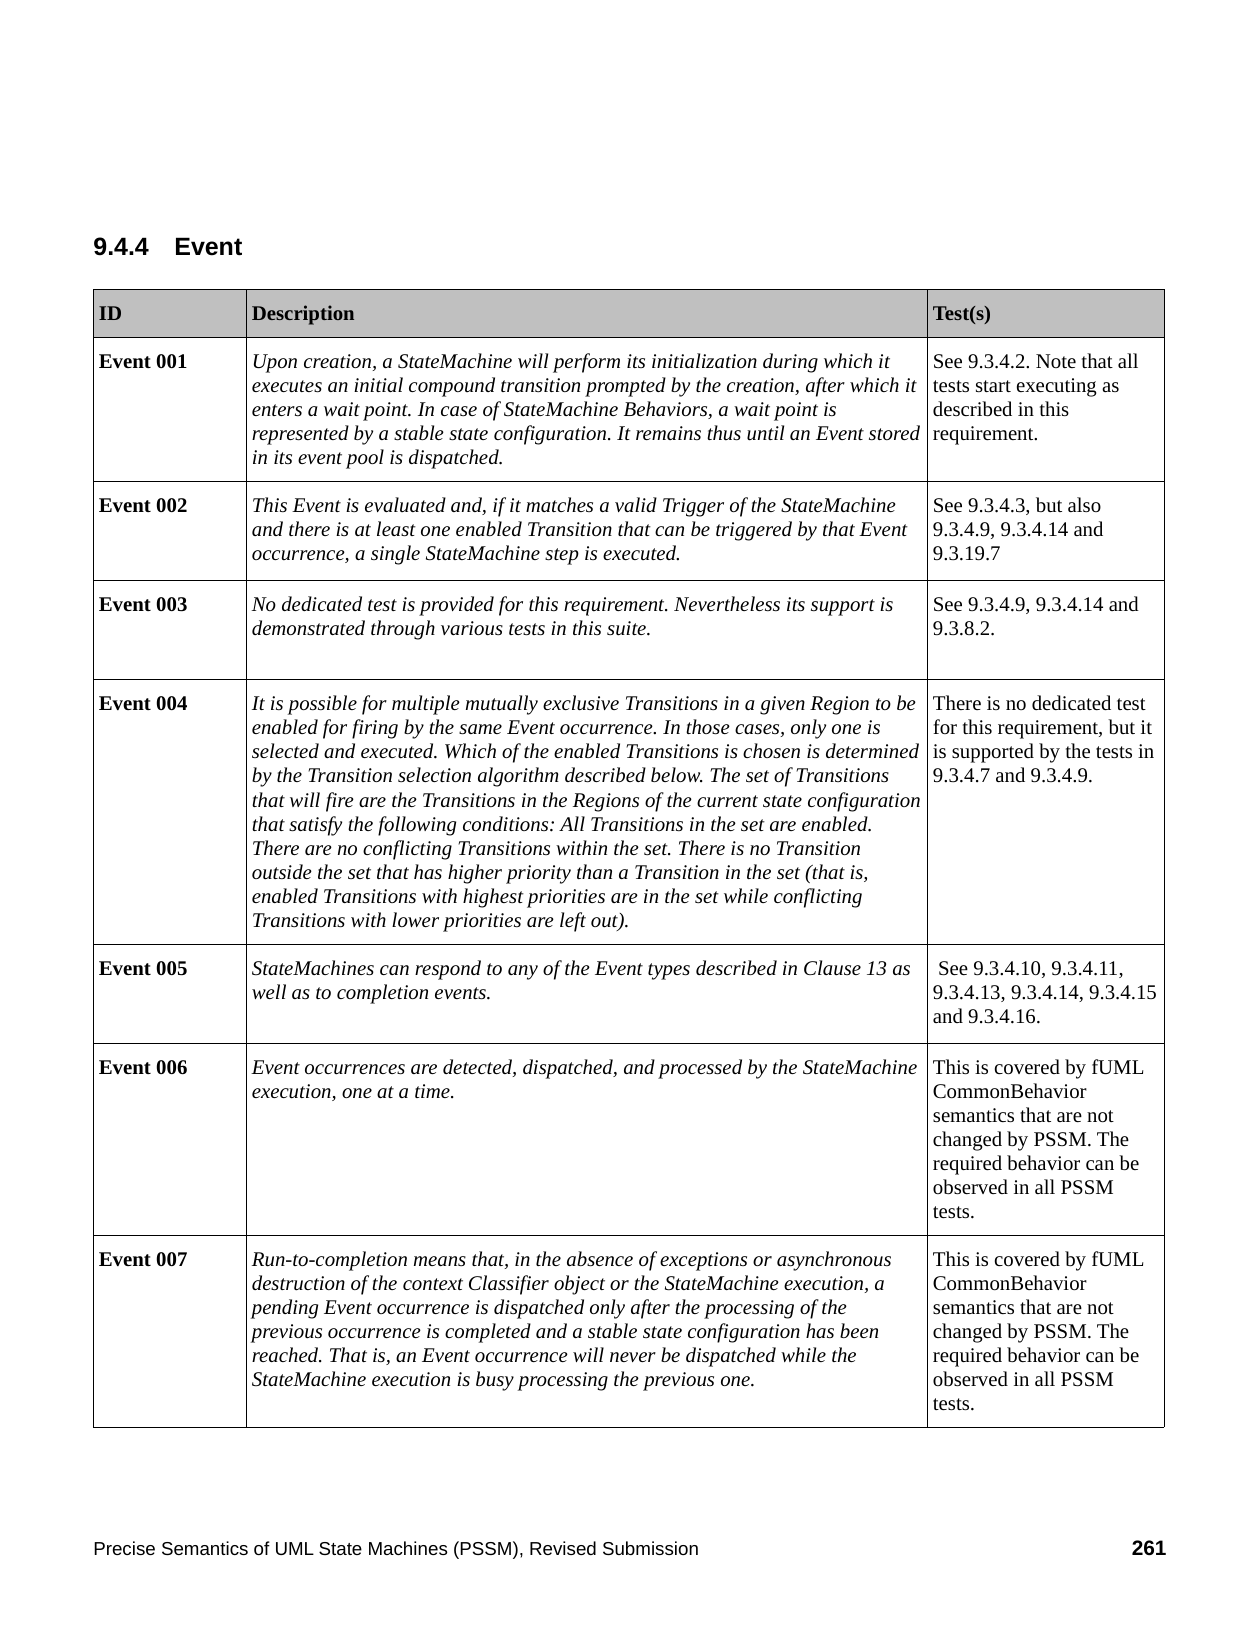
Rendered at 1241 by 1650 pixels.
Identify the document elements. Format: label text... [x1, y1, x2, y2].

table_cell Event 001 [94, 338, 246, 481]
table_cell No dedicated test is provided for this requirement. Nevertheless its support is demonstrated through various tests in this suite. [247, 581, 927, 679]
table_cell This Event is evaluated and, if it matches a valid Trigger of the StateMachine and there is at least one enabled Transition that can be triggered by that Event occurrence, a single StateMachine step is executed. [247, 482, 927, 580]
table_cell Event 005 [94, 945, 246, 1043]
table_cell This is covered by fUML CommonBehavior semantics that are not changed by PSSM. The required behavior can be observed in all PSSM tests. [928, 1044, 1164, 1235]
subtitle Event [93, 231, 1164, 260]
table_cell Event occurrences are detected, dispatched, and processed by the StateMachine execution, one at a time. [247, 1044, 927, 1235]
table_cell Event 004 [94, 680, 246, 944]
table_cell Event 002 [94, 482, 246, 580]
table_cell This is covered by fUML CommonBehavior semantics that are not changed by PSSM. The required behavior can be observed in all PSSM tests. [928, 1236, 1164, 1427]
table_cell See 9.3.4.2. Note that all tests start executing as described in this requirement. [928, 338, 1164, 481]
table_header Test(s) [928, 290, 1164, 337]
table_cell Event 006 [94, 1044, 246, 1235]
table_cell Upon creation, a StateMachine will perform its initialization during which it executes an initial compound transition prompted by the creation, after which it enters a wait point. In case of StateMachine Behaviors, a wait point is represented by a stable state configuration. It remains thus until an Event stored in its event pool is dispatched. [247, 338, 927, 481]
table_cell See 9.3.4.10, 9.3.4.11, 9.3.4.13, 9.3.4.14, 9.3.4.15 and 9.3.4.16. [928, 945, 1164, 1043]
table_cell Run-to-completion means that, in the absence of exceptions or asynchronous destruction of the context Classifier object or the StateMachine execution, a pending Event occurrence is dispatched only after the processing of the previous occurrence is completed and a stable state configuration has been reached. That is, an Event occurrence will never be dispatched while the StateMachine execution is busy processing the previous one. [247, 1236, 927, 1427]
table_cell There is no dedicated test for this requirement, but it is supported by the tests in 9.3.4.7 and 9.3.4.9. [928, 680, 1164, 944]
table_header Description [247, 290, 927, 337]
table_cell It is possible for multiple mutually exclusive Transitions in a given Region to be enabled for firing by the same Event occurrence. In those cases, only one is selected and executed. Which of the enabled Transitions is chosen is determined by the Transition selection algorithm described below. The set of Transitions that will fire are the Transitions in the Regions of the current state configuration that satisfy the following conditions: All Transitions in the set are enabled. There are no conflicting Transitions within the set. There is no Transition outside the set that has higher priority than a Transition in the set (that is, enabled Transitions with highest priorities are in the set while conflicting Transitions with lower priorities are left out). [247, 680, 927, 944]
table_cell See 9.3.4.3, but also 9.3.4.9, 9.3.4.14 and 9.3.19.7 [928, 482, 1164, 580]
table_cell Event 003 [94, 581, 246, 679]
table_header ID [94, 290, 246, 337]
table_cell Event 007 [94, 1236, 246, 1427]
table_cell See 9.3.4.9, 9.3.4.14 and 9.3.8.2. [928, 581, 1164, 679]
table_cell StateMachines can respond to any of the Event types described in Clause 13 as well as to completion events. [247, 945, 927, 1043]
